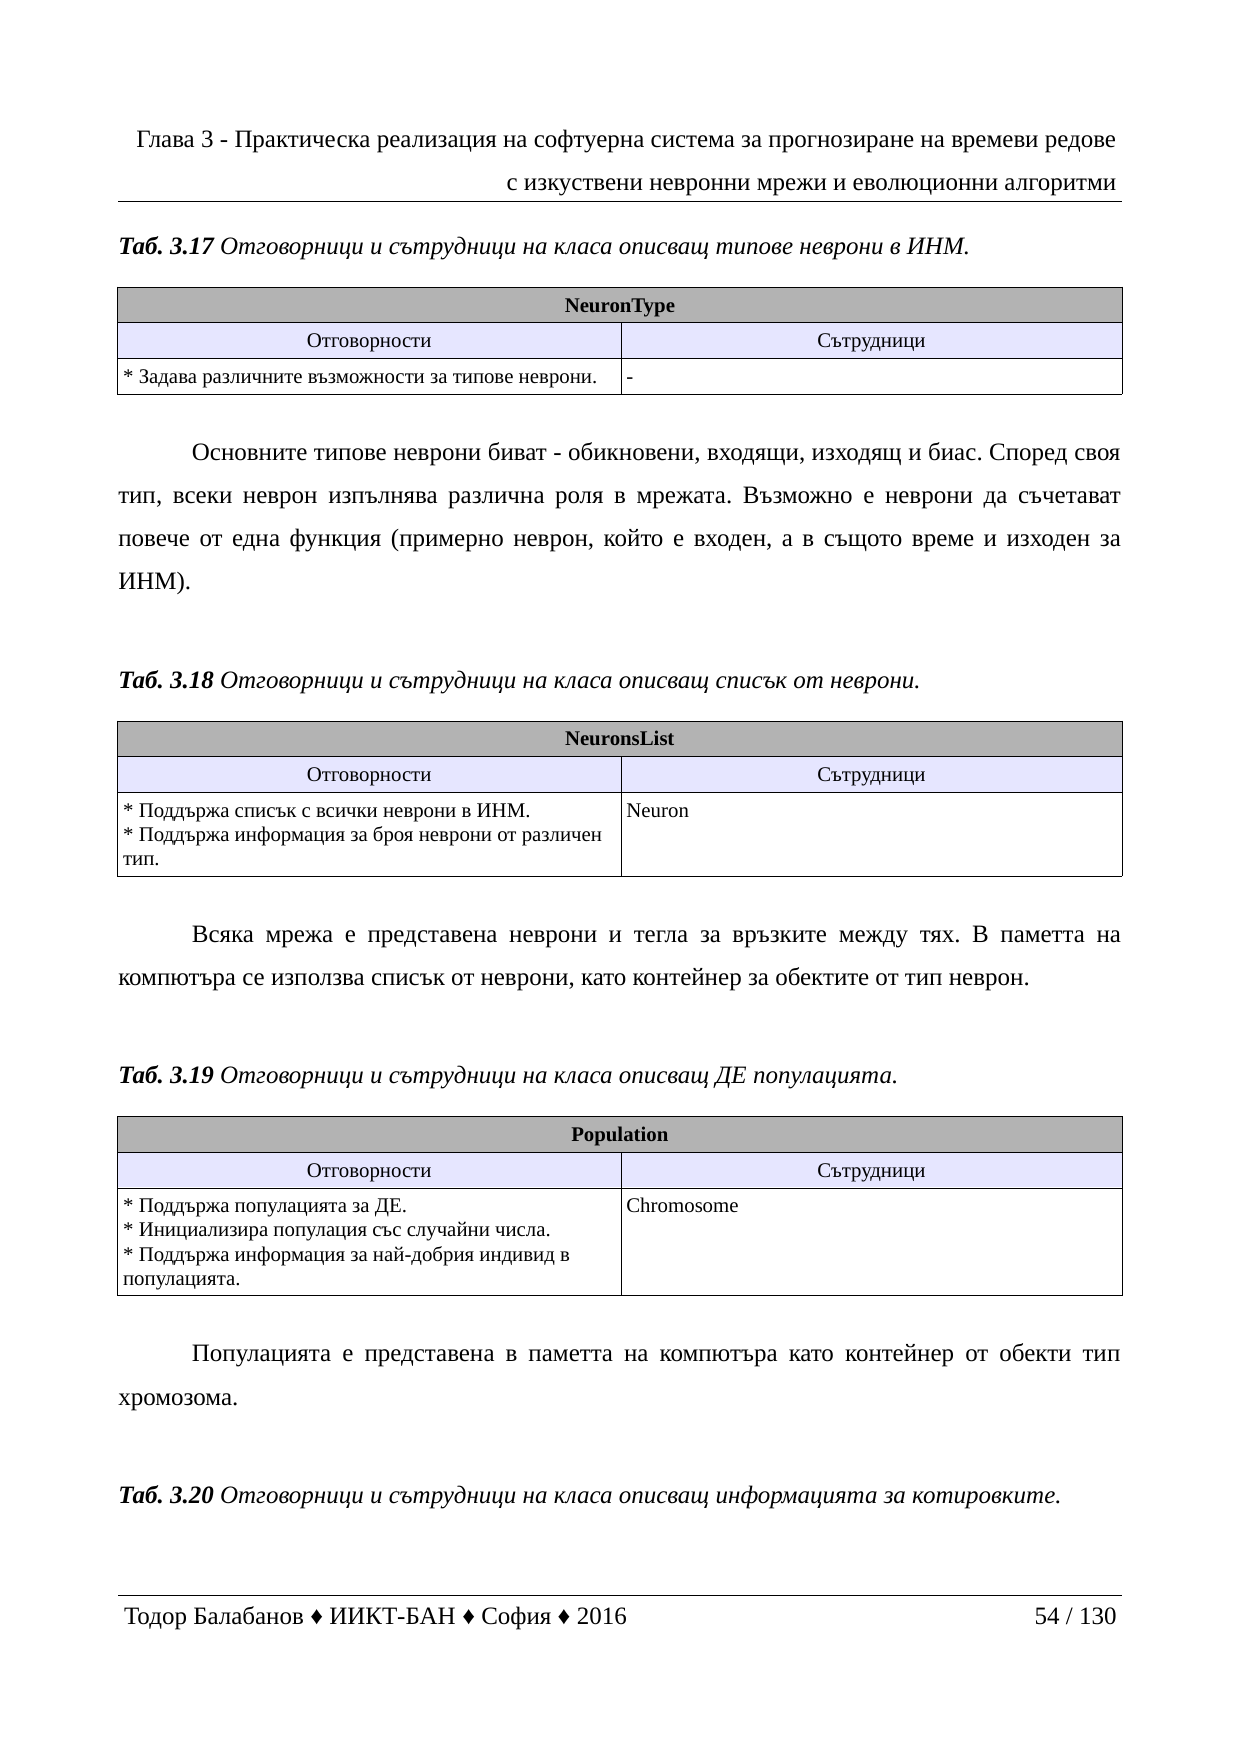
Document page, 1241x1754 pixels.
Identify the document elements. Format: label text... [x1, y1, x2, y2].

table_cell Отговорности [118, 323, 621, 358]
table_cell Сътрудници [622, 323, 1122, 358]
table_cell Отговорности [118, 1153, 621, 1187]
table_cell * Поддържа списък с всички неврони в ИНМ. * Поддържа информация за броя неврони от различен тип. [118, 793, 621, 876]
table_cell Сътрудници [622, 1153, 1122, 1187]
table_cell Отговорности [118, 757, 621, 792]
text Таб. 3.18 Отговорници и сътрудници на класа описващ списък от неврони. [118, 665, 1122, 694]
table_cell * Поддържа популацията за ДЕ. * Инициализира популация със случайни числа. * Поддържа информация за най-добрия индивид в популацията. [118, 1189, 621, 1295]
text Всяка мрежа е представена неврони и тегла за връзките между тях. В паметта на компютъра се използва списък от неврони, като контейнер за обектите от тип неврон. [118, 919, 1122, 991]
table_cell Сътрудници [622, 757, 1122, 792]
text Таб. 3.19 Отговорници и сътрудници на класа описващ ДЕ популацията. [118, 1061, 1122, 1089]
table_cell * Задава различните възможности за типове неврони. [118, 359, 621, 393]
table_header NeuronsList [118, 722, 1122, 756]
text Таб. 3.20 Отговорници и сътрудници на класа описващ информацията за котировките. [118, 1480, 1122, 1509]
text Таб. 3.17 Отговорници и сътрудници на класа описващ типове неврони в ИНМ. [118, 231, 1122, 260]
text Основните типове неврони биват - обикновени, входящи, изходящ и биас. Според своя тип, всеки неврон изпълнява различна роля в мрежата. Възможно е неврони да съчетават повече от една функция (примерно неврон, който е входен, а в същото време и изходен за ИНМ). [118, 437, 1122, 595]
table_cell Chromosome [622, 1189, 1122, 1295]
table_cell - [622, 359, 1122, 393]
table_header Population [118, 1117, 1122, 1152]
text Популацията е представена в паметта на компютъра като контейнер от обекти тип хромозома. [118, 1338, 1122, 1410]
table_cell Neuron [622, 793, 1122, 876]
table_header NeuronType [118, 288, 1122, 322]
